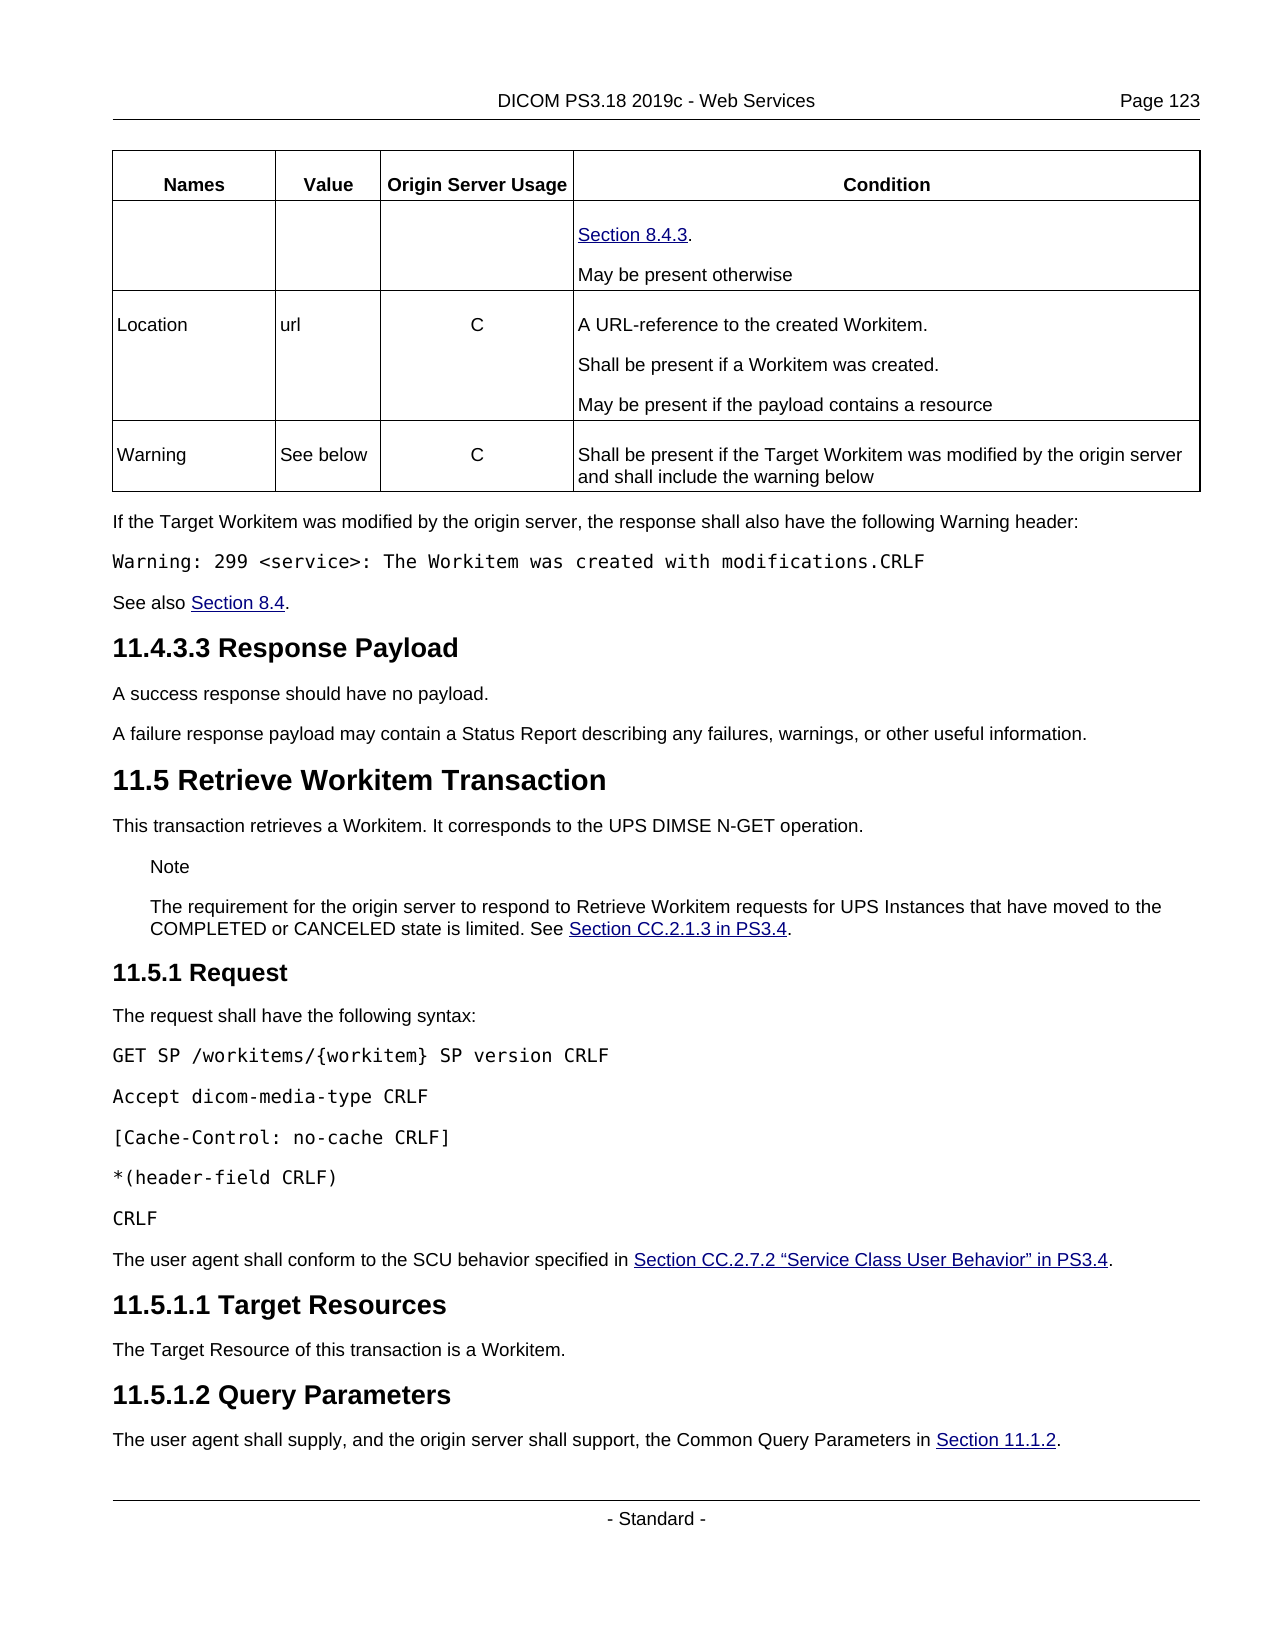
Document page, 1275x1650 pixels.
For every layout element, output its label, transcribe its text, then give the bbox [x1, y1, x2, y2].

table_cell [381, 201, 573, 290]
text The user agent shall conform to the SCU behavior specified in Section CC.2.7.2 “Service Class User Behavior” in PS3.4. [112, 1249, 1200, 1270]
table_header Origin Server Usage [381, 151, 573, 200]
text 11.5.1 Request [112, 958, 1200, 986]
text A failure response payload may contain a Status Report describing any failures, warnings, or other useful information. [112, 723, 1200, 744]
table_cell Section 8.4.3. May be present otherwise [574, 201, 1199, 290]
text 11.5 Retrieve Workitem Transaction [112, 763, 1200, 796]
table_cell Location [113, 291, 275, 420]
text 11.5.1.1 Target Resources [112, 1289, 1200, 1320]
text This transaction retrieves a Workitem. It corresponds to the UPS DIMSE N-GET operation. [112, 815, 1200, 837]
table_header Condition [574, 151, 1199, 200]
table_cell [113, 201, 275, 290]
table_cell Warning [113, 421, 275, 491]
text [Cache-Control: no-cache CRLF] [112, 1127, 1200, 1149]
text The user agent shall supply, and the origin server shall support, the Common Query Parameters in Section 11.1.2. [112, 1429, 1200, 1451]
table_cell C [381, 421, 573, 491]
table_cell C [381, 291, 573, 420]
table_cell url [276, 291, 380, 420]
text See also Section 8.4. [112, 592, 1200, 613]
text The request shall have the following syntax: [112, 1005, 1200, 1027]
table_cell See below [276, 421, 380, 491]
text Warning: 299 <service>: The Workitem was created with modifications.CRLF [112, 551, 1200, 573]
text Accept dicom-media-type CRLF [112, 1086, 1200, 1108]
text Note [150, 856, 1162, 877]
text CRLF [112, 1208, 1200, 1230]
text 11.4.3.3 Response Payload [112, 632, 1200, 663]
table_header Value [276, 151, 380, 200]
text If the Target Workitem was modified by the origin server, the response shall also have the following Warning header: [112, 511, 1200, 533]
table_header Names [113, 151, 275, 200]
text GET SP /workitems/{workitem} SP version CRLF [112, 1046, 1200, 1067]
table_cell A URL-reference to the created Workitem. Shall be present if a Workitem was created. May be present if the payload contains a resource [574, 291, 1199, 420]
text A success response should have no payload. [112, 682, 1200, 704]
table_cell Shall be present if the Target Workitem was modified by the origin server and shall include the warning below [574, 421, 1199, 491]
text *(header-field CRLF) [112, 1167, 1200, 1189]
text 11.5.1.2 Query Parameters [112, 1379, 1200, 1411]
text The Target Resource of this transaction is a Workitem. [112, 1339, 1200, 1361]
table_cell [276, 201, 380, 290]
text The requirement for the origin server to respond to Retrieve Workitem requests for UPS Instances that have moved to the COMPLETED or CANCELED state is limited. See Section CC.2.1.3 in PS3.4. [150, 896, 1162, 939]
